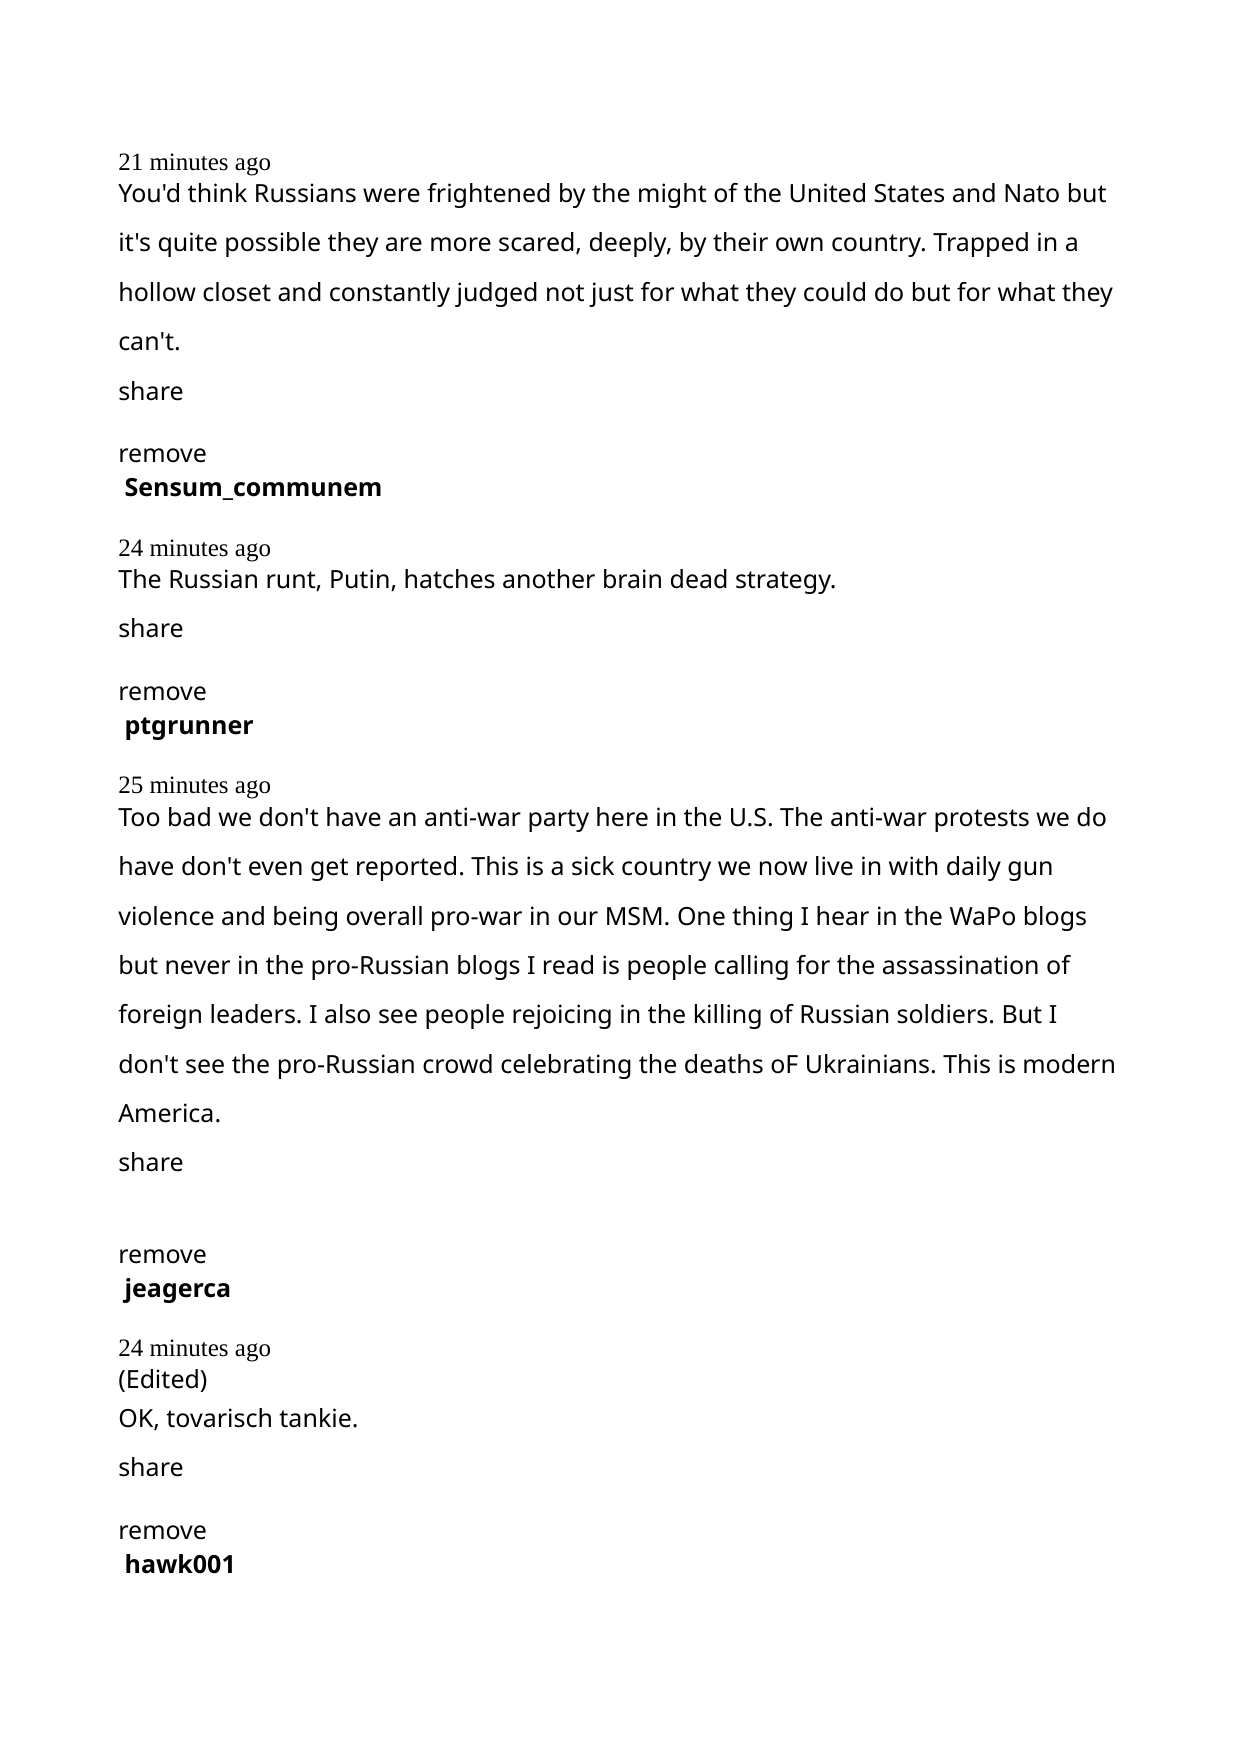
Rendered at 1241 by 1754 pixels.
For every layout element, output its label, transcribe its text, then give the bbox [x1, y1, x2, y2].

text share [118, 373, 1122, 407]
text share [118, 1145, 1122, 1179]
text share [118, 611, 1122, 645]
text remove [118, 1237, 1122, 1271]
text hawk001 [124, 1547, 1122, 1581]
text Sensum_communem [124, 470, 1122, 504]
text remove [118, 674, 1122, 708]
text Too bad we don't have an anti-war party here in the U.S. The anti-war protests we do have don't even get reported. This is a sick country we now live in with daily gun violence and being overall pro-war in our MSM. One thing I hear in the WaPo blogs but never in the pro-Russian blogs I read is people calling for the assassination of foreign leaders. I also see people rejoicing in the killing of Russian soldiers. But I don't see the pro-Russian crowd celebrating the deaths oF Ukrainians. This is modern America. [118, 799, 1122, 1130]
text 21 minutes ago [118, 147, 1122, 176]
text 24 minutes ago [118, 1333, 1122, 1362]
text share [118, 1450, 1122, 1484]
text 24 minutes ago [118, 533, 1122, 562]
text ptgrunner [124, 708, 1122, 742]
text OK, tovarisch tankie. [118, 1401, 1122, 1435]
text (Edited) [118, 1362, 1122, 1396]
text jeagerca [124, 1271, 1122, 1305]
text remove [118, 436, 1122, 470]
text remove [118, 1513, 1122, 1547]
text You'd think Russians were frightened by the might of the United States and Nato but it's quite possible they are more scared, deeply, by their own country. Trapped in a hollow closet and constantly judged not just for what they could do but for what they can't. [118, 176, 1122, 358]
text 25 minutes ago [118, 771, 1122, 799]
text The Russian runt, Putin, hatches another brain dead strategy. [118, 562, 1122, 596]
